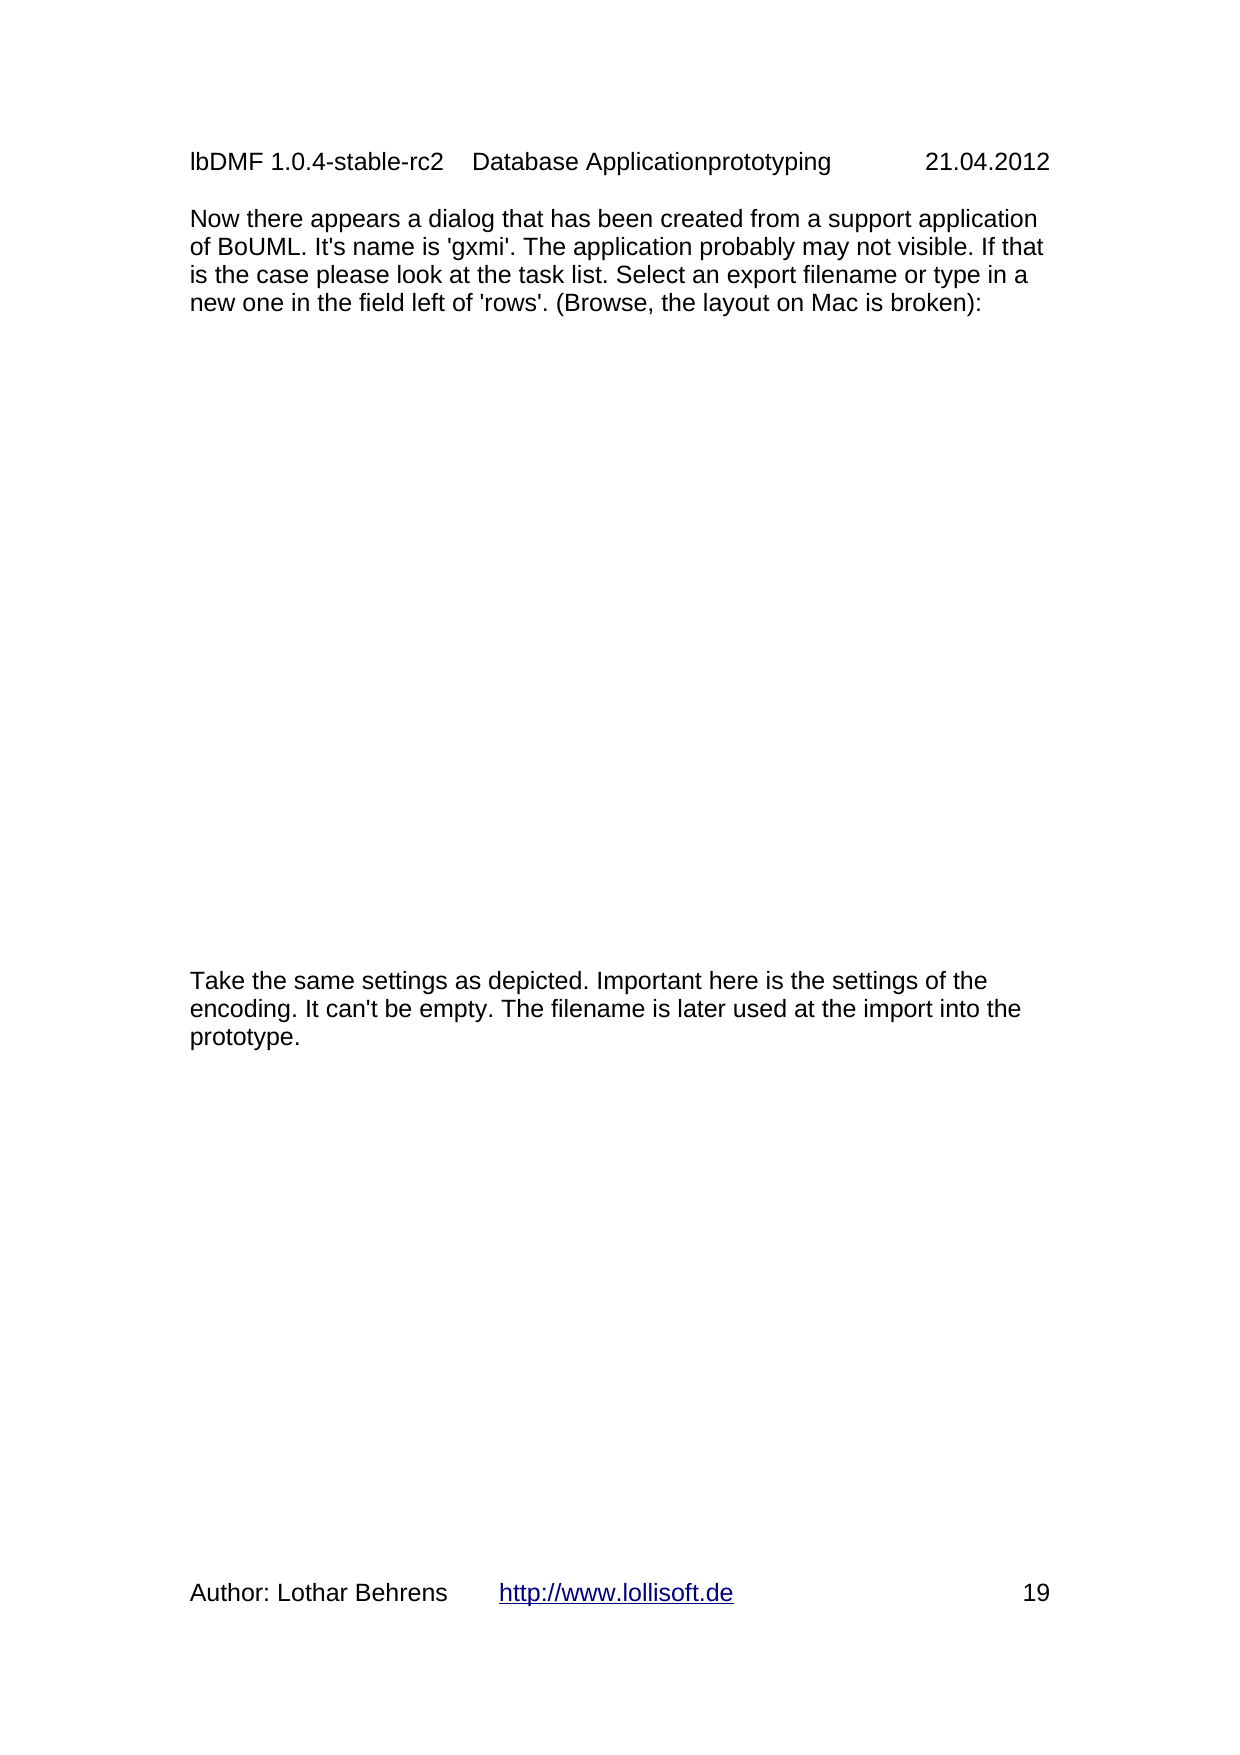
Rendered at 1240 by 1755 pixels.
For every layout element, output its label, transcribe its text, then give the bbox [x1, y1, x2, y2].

text Take the same settings as depicted. Important here is the settings of the encoding. It can't be empty. The filename is later used at the import into the prototype. [189, 967, 1050, 1050]
text Now there appears a dialog that has been created from a support application of BoUML. It's name is 'gxmi'. The application probably may not visible. If that is the case please look at the task list. Select an export filename or type in a new one in the field left of 'rows'. (Browse, the layout on Mac is broken): [189, 205, 1050, 317]
